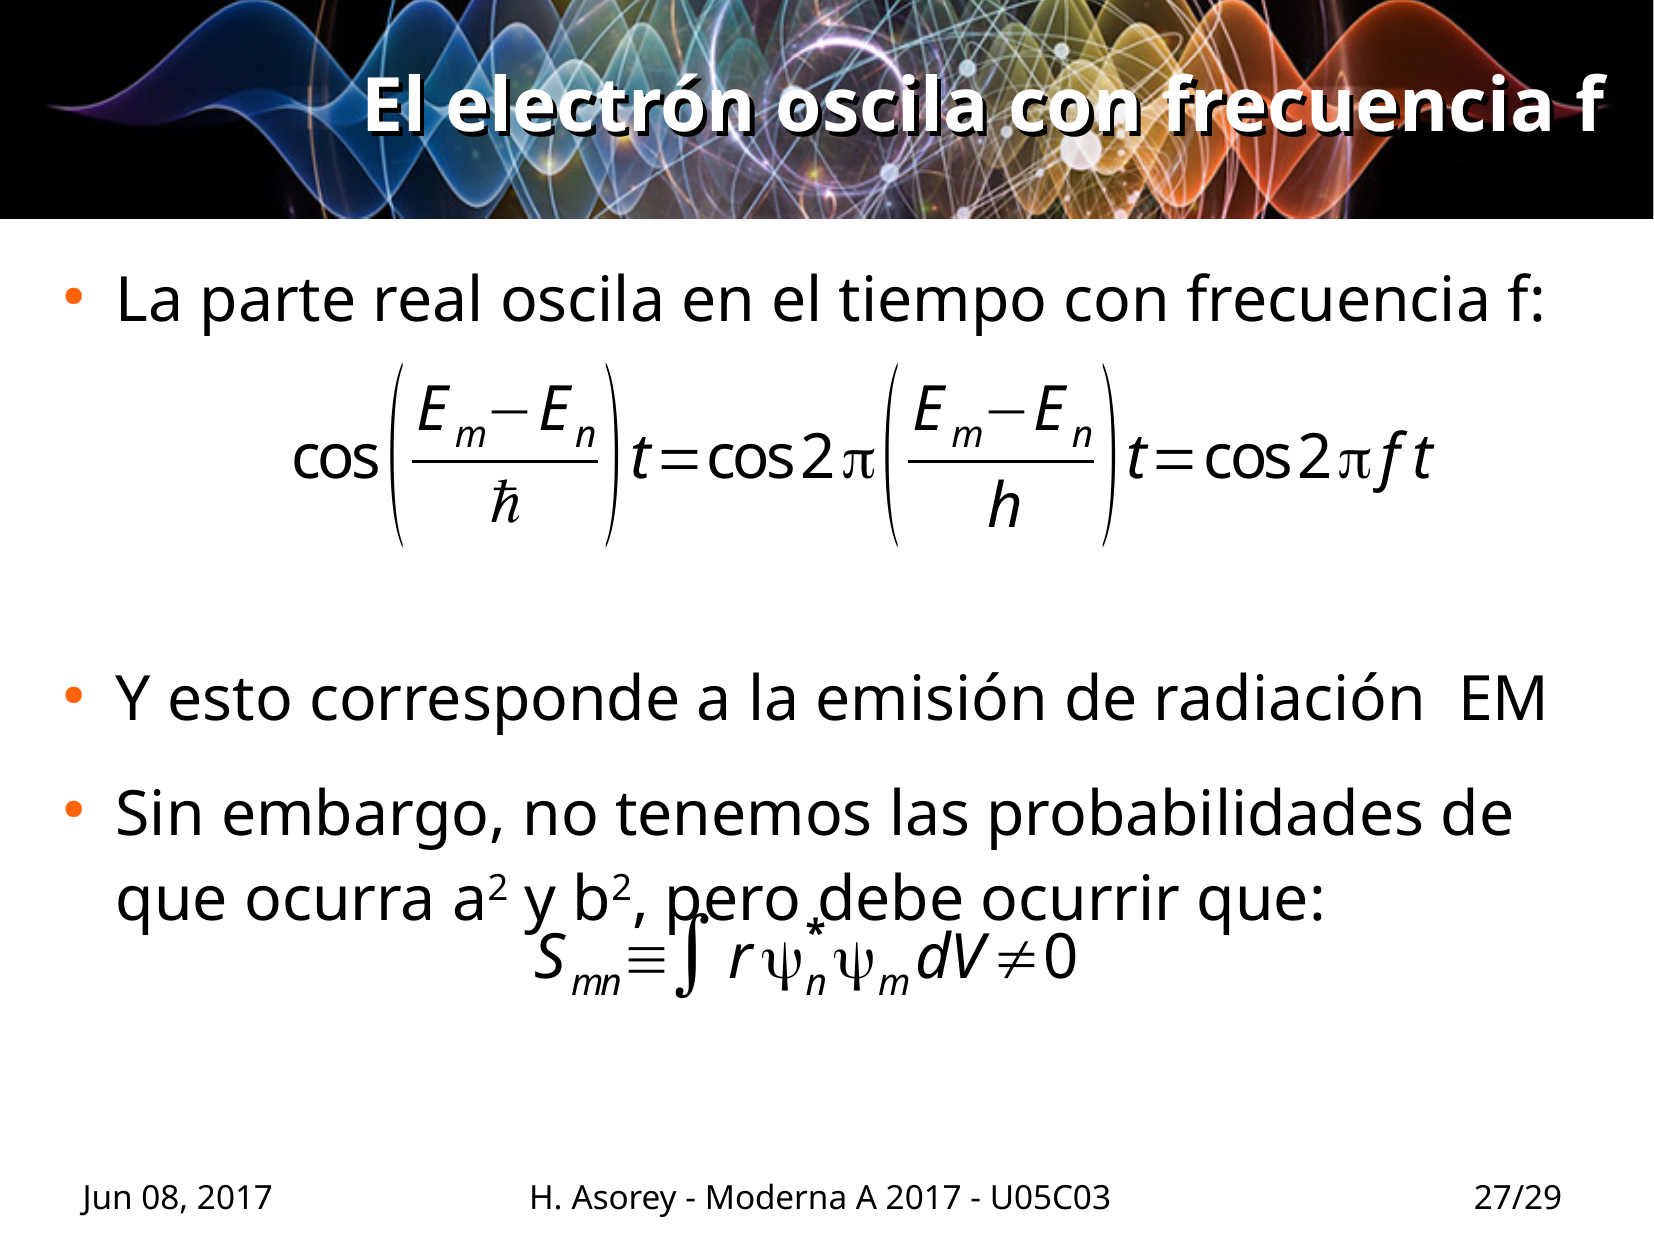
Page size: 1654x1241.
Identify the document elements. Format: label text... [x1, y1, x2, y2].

picture [0, 0, 1654, 219]
title El electrón oscila con frecuencia f [45, 15, 1606, 191]
chart [285, 360, 1443, 552]
chart [525, 909, 1093, 1006]
list La parte real oscila en el tiempo con frecuencia f: Y esto corresponde a la emisión de radiación EM Sin embargo, no tenemos las probabilidades de que ocurra a2 y b2, pero debe ocurrir que: [45, 255, 1606, 1156]
